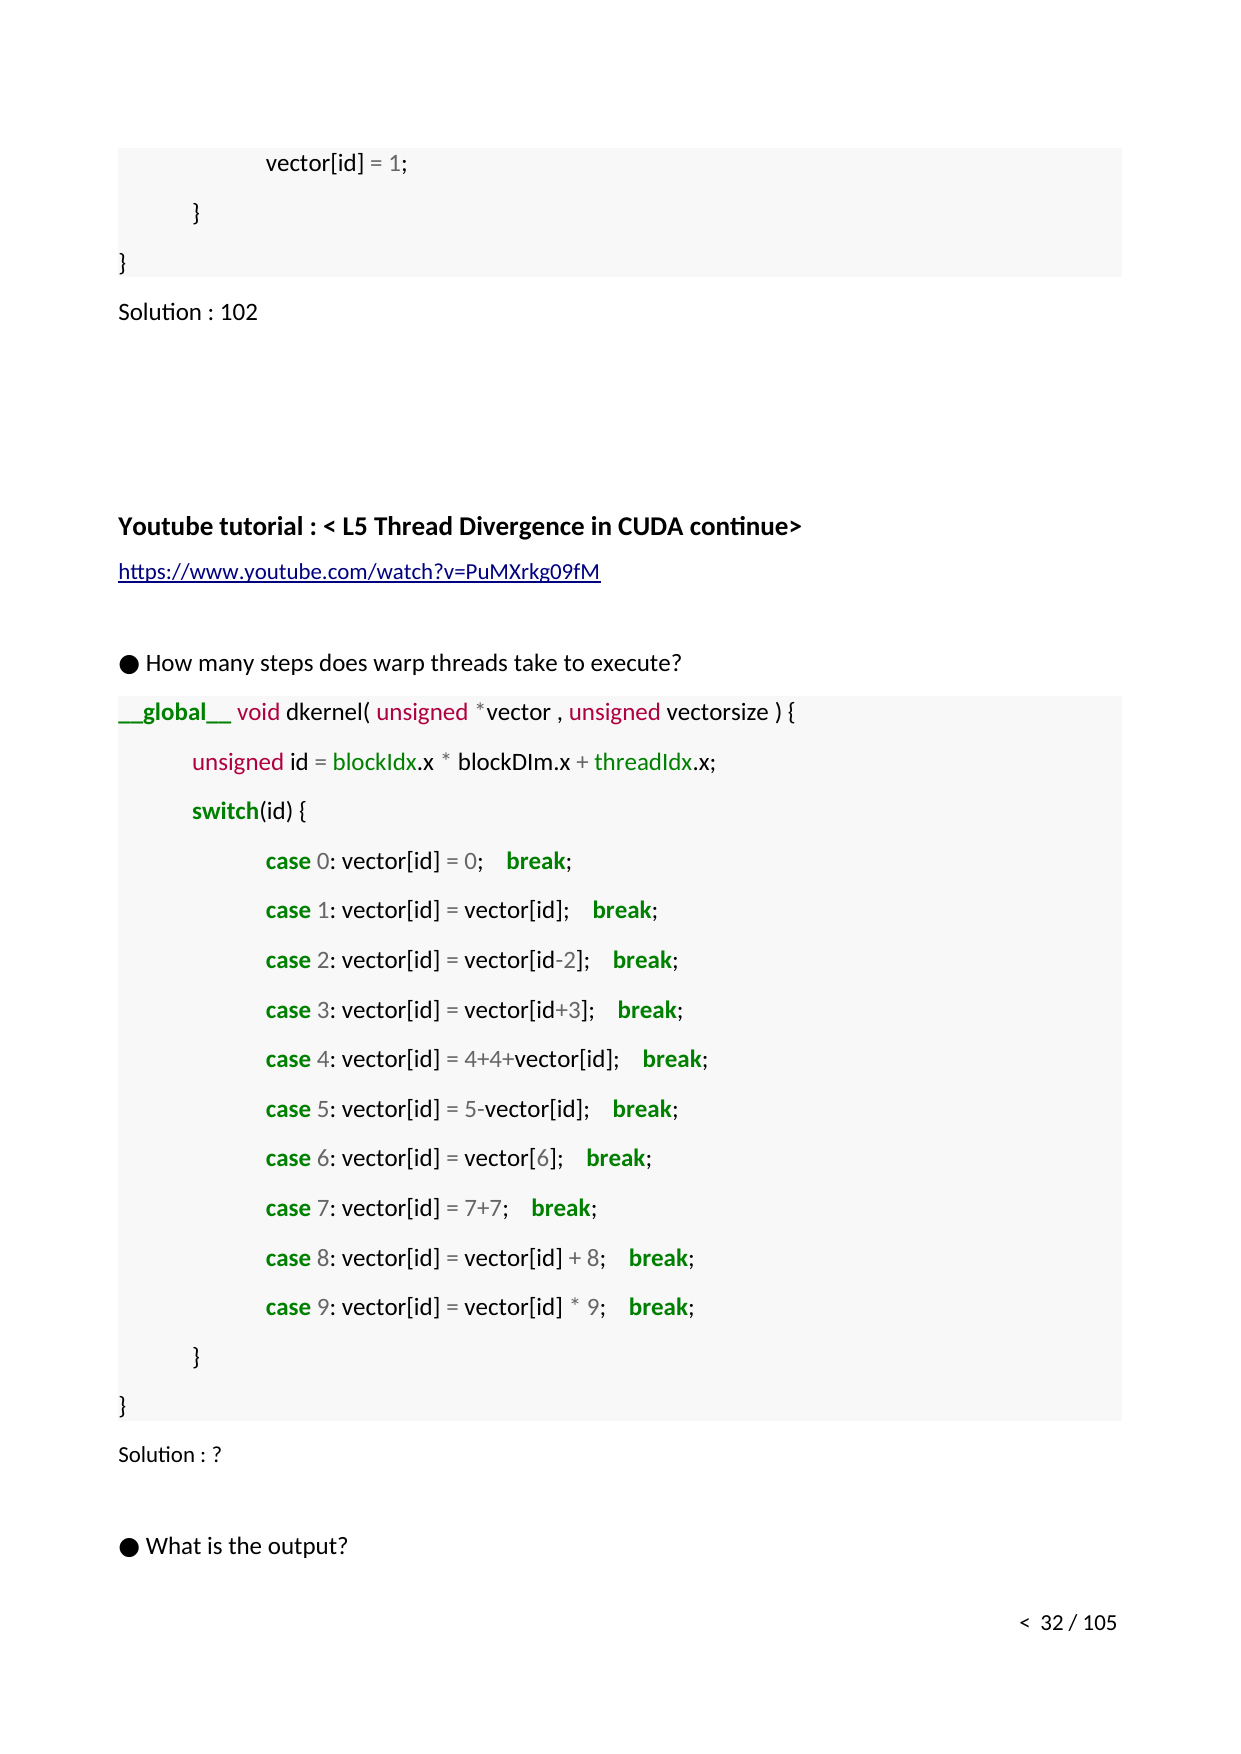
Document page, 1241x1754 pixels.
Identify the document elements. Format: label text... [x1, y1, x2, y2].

text case 7: vector[id] = 7+7; break; [118, 1192, 1122, 1223]
text case 3: vector[id] = vector[id+3]; break; [118, 994, 1122, 1024]
text } [118, 247, 1122, 277]
text } [118, 197, 1122, 228]
text case 8: vector[id] = vector[id] + 8; break; [118, 1242, 1122, 1272]
text switch(id) { [118, 796, 1122, 826]
text case 4: vector[id] = 4+4+vector[id]; break; [118, 1043, 1122, 1074]
text case 1: vector[id] = vector[id]; break; [118, 895, 1122, 925]
text case 0: vector[id] = 0; break; [118, 845, 1122, 876]
text ● How many steps does warp threads take to execute? [118, 647, 1122, 677]
subtitle Youtube tutorial : < L5 Thread Divergence in CUDA continue> [118, 509, 1122, 542]
text ● What is the output? [118, 1530, 1122, 1560]
text case 6: vector[id] = vector[6]; break; [118, 1143, 1122, 1173]
text } [118, 1391, 1122, 1421]
text case 5: vector[id] = 5-vector[id]; break; [118, 1093, 1122, 1123]
text Solution : 102 [118, 296, 1122, 327]
text case 2: vector[id] = vector[id-2]; break; [118, 944, 1122, 975]
text https://www.youtube.com/watch?v=PuMXrkg09fM [118, 557, 1122, 585]
text unsigned id = blockIdx.x * blockDIm.x + threadIdx.x; [118, 746, 1122, 776]
text } [118, 1341, 1122, 1371]
text __global__ void dkernel( unsigned *vector , unsigned vectorsize ) { [118, 696, 1122, 727]
text case 9: vector[id] = vector[id] * 9; break; [118, 1291, 1122, 1322]
text Solution : ? [118, 1440, 1122, 1468]
text vector[id] = 1; [118, 148, 1122, 178]
